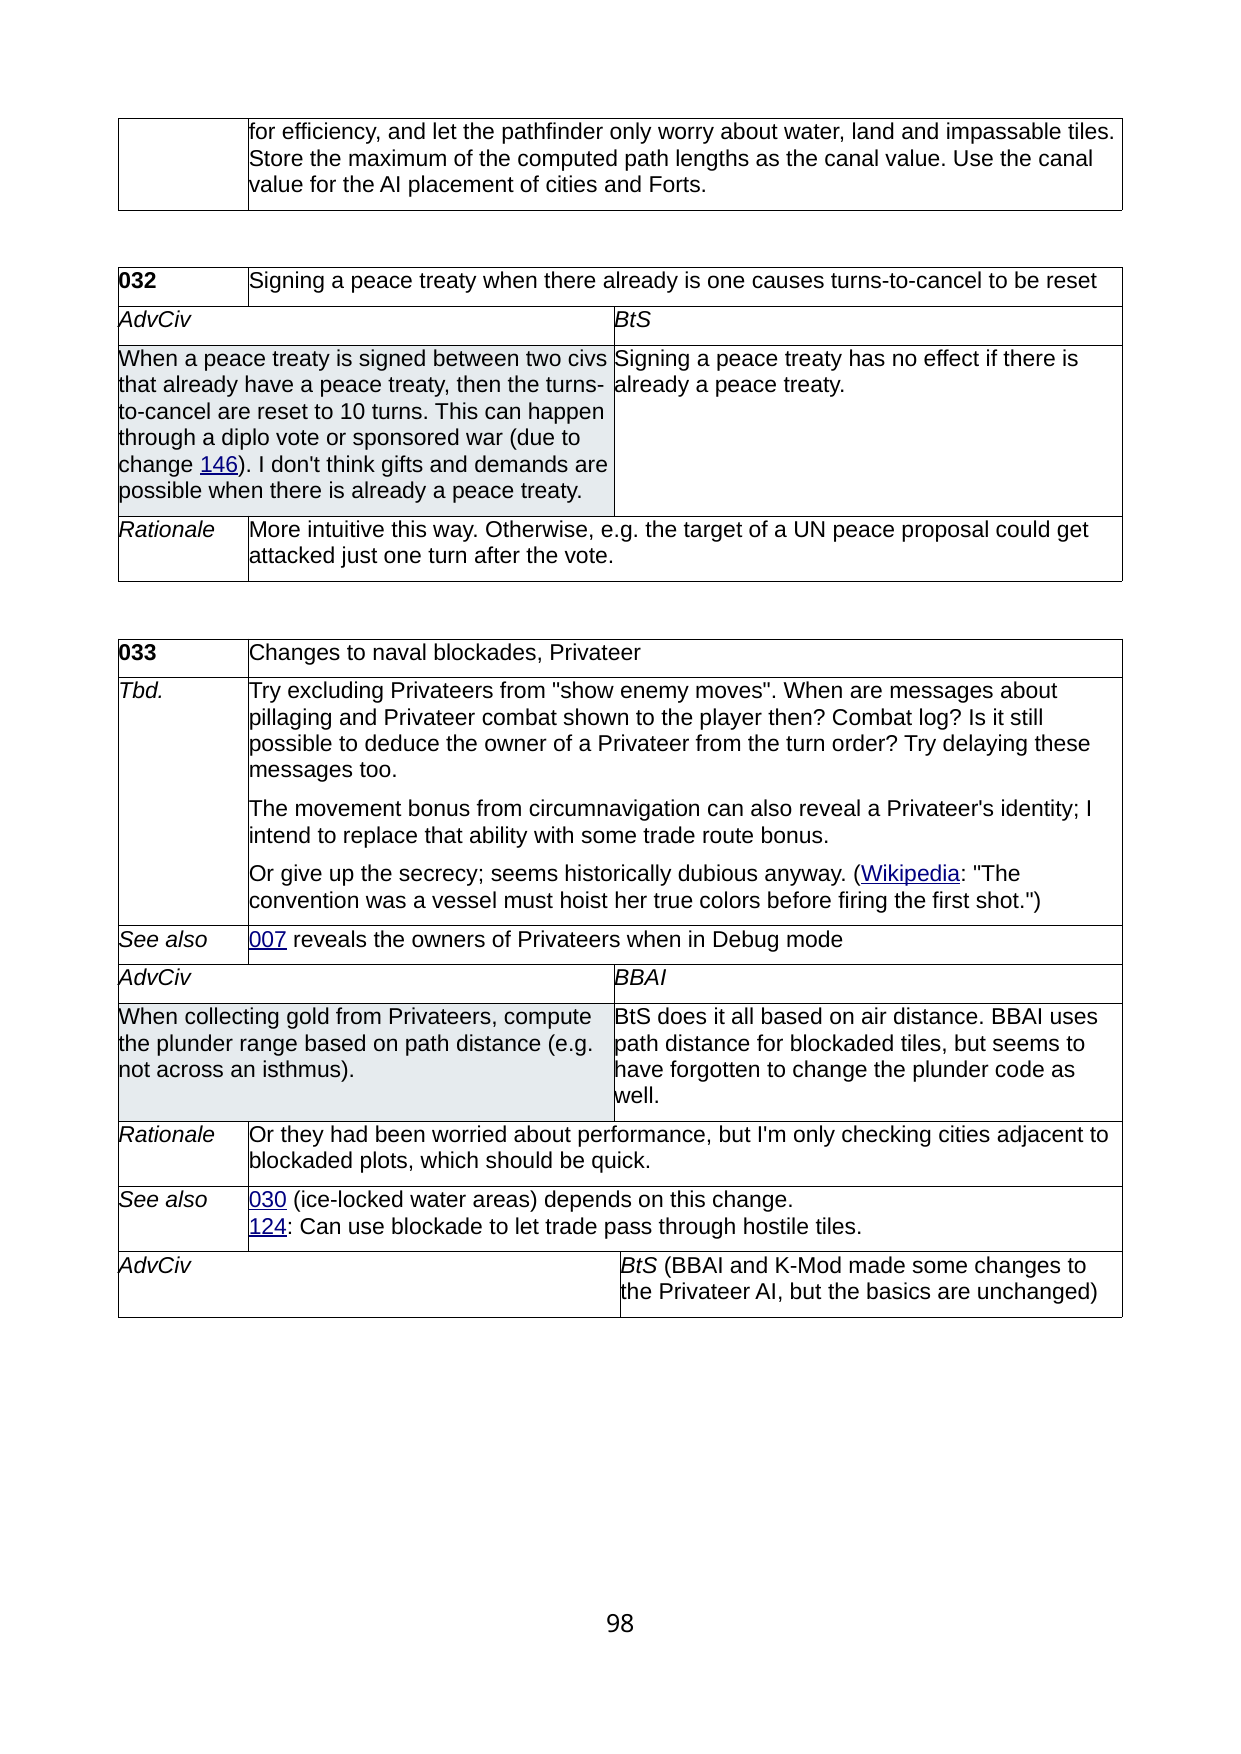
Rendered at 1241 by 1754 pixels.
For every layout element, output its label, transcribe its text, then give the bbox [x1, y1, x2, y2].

table_cell Tbd. [119, 678, 248, 925]
table_cell Try excluding Privateers from "show enemy moves". When are messages about pillaging and Privateer combat shown to the player then? Combat log? Is it still possible to deduce the owner of a Privateer from the turn order? Try delaying these messages too. The movement bonus from circumnavigation can also reveal a Privateer's identity; I intend to replace that ability with some trade route bonus. Or give up the secrecy; seems historically dubious anyway. (Wikipedia: "The convention was a vessel must hoist her true colors before firing the first shot.") [249, 678, 1122, 925]
table_cell BtS [615, 307, 1122, 345]
table_cell See also [119, 1187, 248, 1251]
table_header 033 [119, 640, 248, 677]
table_header Signing a peace treaty when there already is one causes turns-to-cancel to be reset [249, 268, 1122, 306]
table_cell for efficiency, and let the pathfinder only worry about water, land and impassable tiles. Store the maximum of the computed path lengths as the canal value. Use the canal value for the AI placement of cities and Forts. [249, 119, 1122, 210]
table_cell BtS (BBAI and K-Mod made some changes to the Privateer AI, but the basics are unchanged) [621, 1252, 1122, 1317]
table_cell Signing a peace treaty has no effect if there is already a peace treaty. [615, 346, 1122, 516]
table_cell More intuitive this way. Otherwise, e.g. the target of a UN peace proposal could get attacked just one turn after the vote. [249, 517, 1122, 581]
table_cell Rationale [119, 1122, 248, 1186]
table_cell AdvCiv [119, 1252, 620, 1317]
table_cell AdvCiv [119, 307, 614, 345]
table_cell 030 (ice-locked water areas) depends on this change. 124: Can use blockade to let trade pass through hostile tiles. [249, 1187, 1122, 1251]
table_cell See also [119, 926, 248, 964]
table_header 032 [119, 268, 248, 306]
table_cell 007 reveals the owners of Privateers when in Debug mode [249, 926, 1122, 964]
table_cell [119, 119, 248, 210]
table_cell When a peace treaty is signed between two civs that already have a peace treaty, then the turns-to-cancel are reset to 10 turns. This can happen through a diplo vote or sponsored war (due to change 146). I don't think gifts and demands are possible when there is already a peace treaty. [119, 346, 614, 516]
table_cell AdvCiv [119, 965, 614, 1003]
table_cell Rationale [119, 517, 248, 581]
table_cell Or they had been worried about performance, but I'm only checking cities adjacent to blockaded plots, which should be quick. [249, 1122, 1122, 1186]
table_cell BtS does it all based on air distance. BBAI uses path distance for blockaded tiles, but seems to have forgotten to change the plunder code as well. [615, 1004, 1122, 1121]
table_cell BBAI [615, 965, 1122, 1003]
table_header Changes to naval blockades, Privateer [249, 640, 1122, 677]
table_cell When collecting gold from Privateers, compute the plunder range based on path distance (e.g. not across an isthmus). [119, 1004, 614, 1121]
